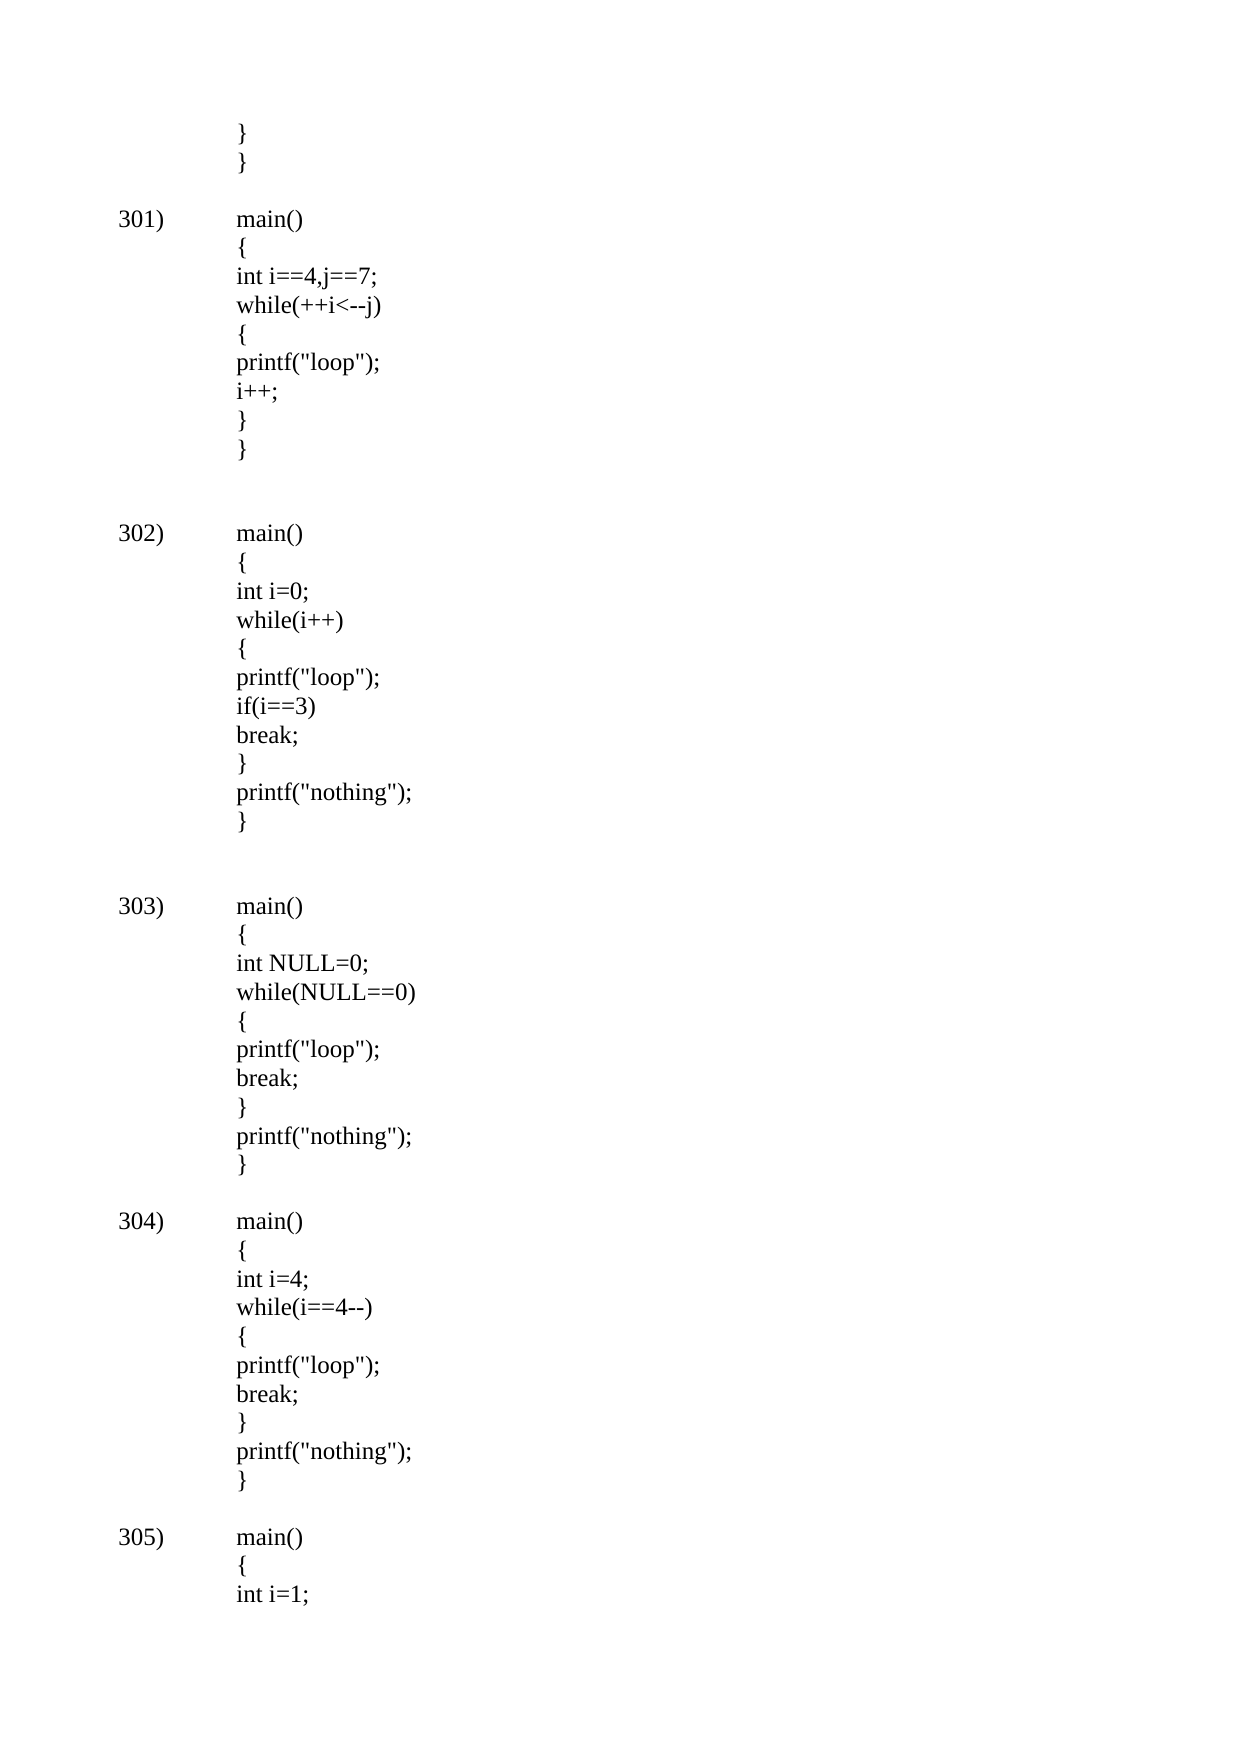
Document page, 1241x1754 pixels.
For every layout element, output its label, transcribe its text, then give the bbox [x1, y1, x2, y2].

text break; [118, 1379, 1122, 1407]
text { [118, 633, 1122, 662]
text { [118, 1551, 1122, 1579]
text int i==4,j==7; [118, 261, 1122, 290]
text 303) main() [118, 891, 1122, 919]
text int i=0; [118, 576, 1122, 605]
text while(NULL==0) [118, 977, 1122, 1006]
text break; [118, 1063, 1122, 1092]
text printf("loop"); [118, 1034, 1122, 1063]
text { [118, 319, 1122, 347]
text } [118, 118, 1122, 147]
text { [118, 919, 1122, 948]
text } [118, 1465, 1122, 1494]
text int i=1; [118, 1579, 1122, 1608]
text } [118, 1149, 1122, 1178]
text { [118, 1006, 1122, 1034]
text } [118, 1407, 1122, 1436]
text } [118, 806, 1122, 835]
text printf("nothing"); [118, 1121, 1122, 1149]
text if(i==3) [118, 691, 1122, 720]
text printf("loop"); [118, 1350, 1122, 1379]
text break; [118, 720, 1122, 748]
text { [118, 232, 1122, 261]
text printf("nothing"); [118, 777, 1122, 806]
text while(i++) [118, 605, 1122, 633]
text 302) main() [118, 518, 1122, 547]
text printf("loop"); [118, 662, 1122, 691]
text } [118, 405, 1122, 434]
text int i=4; [118, 1264, 1122, 1292]
text { [118, 547, 1122, 576]
text int NULL=0; [118, 948, 1122, 977]
text } [118, 1092, 1122, 1121]
text printf("loop"); [118, 347, 1122, 376]
text 305) main() [118, 1522, 1122, 1551]
text while(i==4--) [118, 1292, 1122, 1321]
text 304) main() [118, 1206, 1122, 1235]
text { [118, 1321, 1122, 1350]
text } [118, 147, 1122, 176]
text } [118, 748, 1122, 777]
text } [118, 434, 1122, 462]
text i++; [118, 376, 1122, 405]
text printf("nothing"); [118, 1436, 1122, 1465]
text while(++i<--j) [118, 290, 1122, 319]
text 301) main() [118, 204, 1122, 232]
text { [118, 1235, 1122, 1264]
